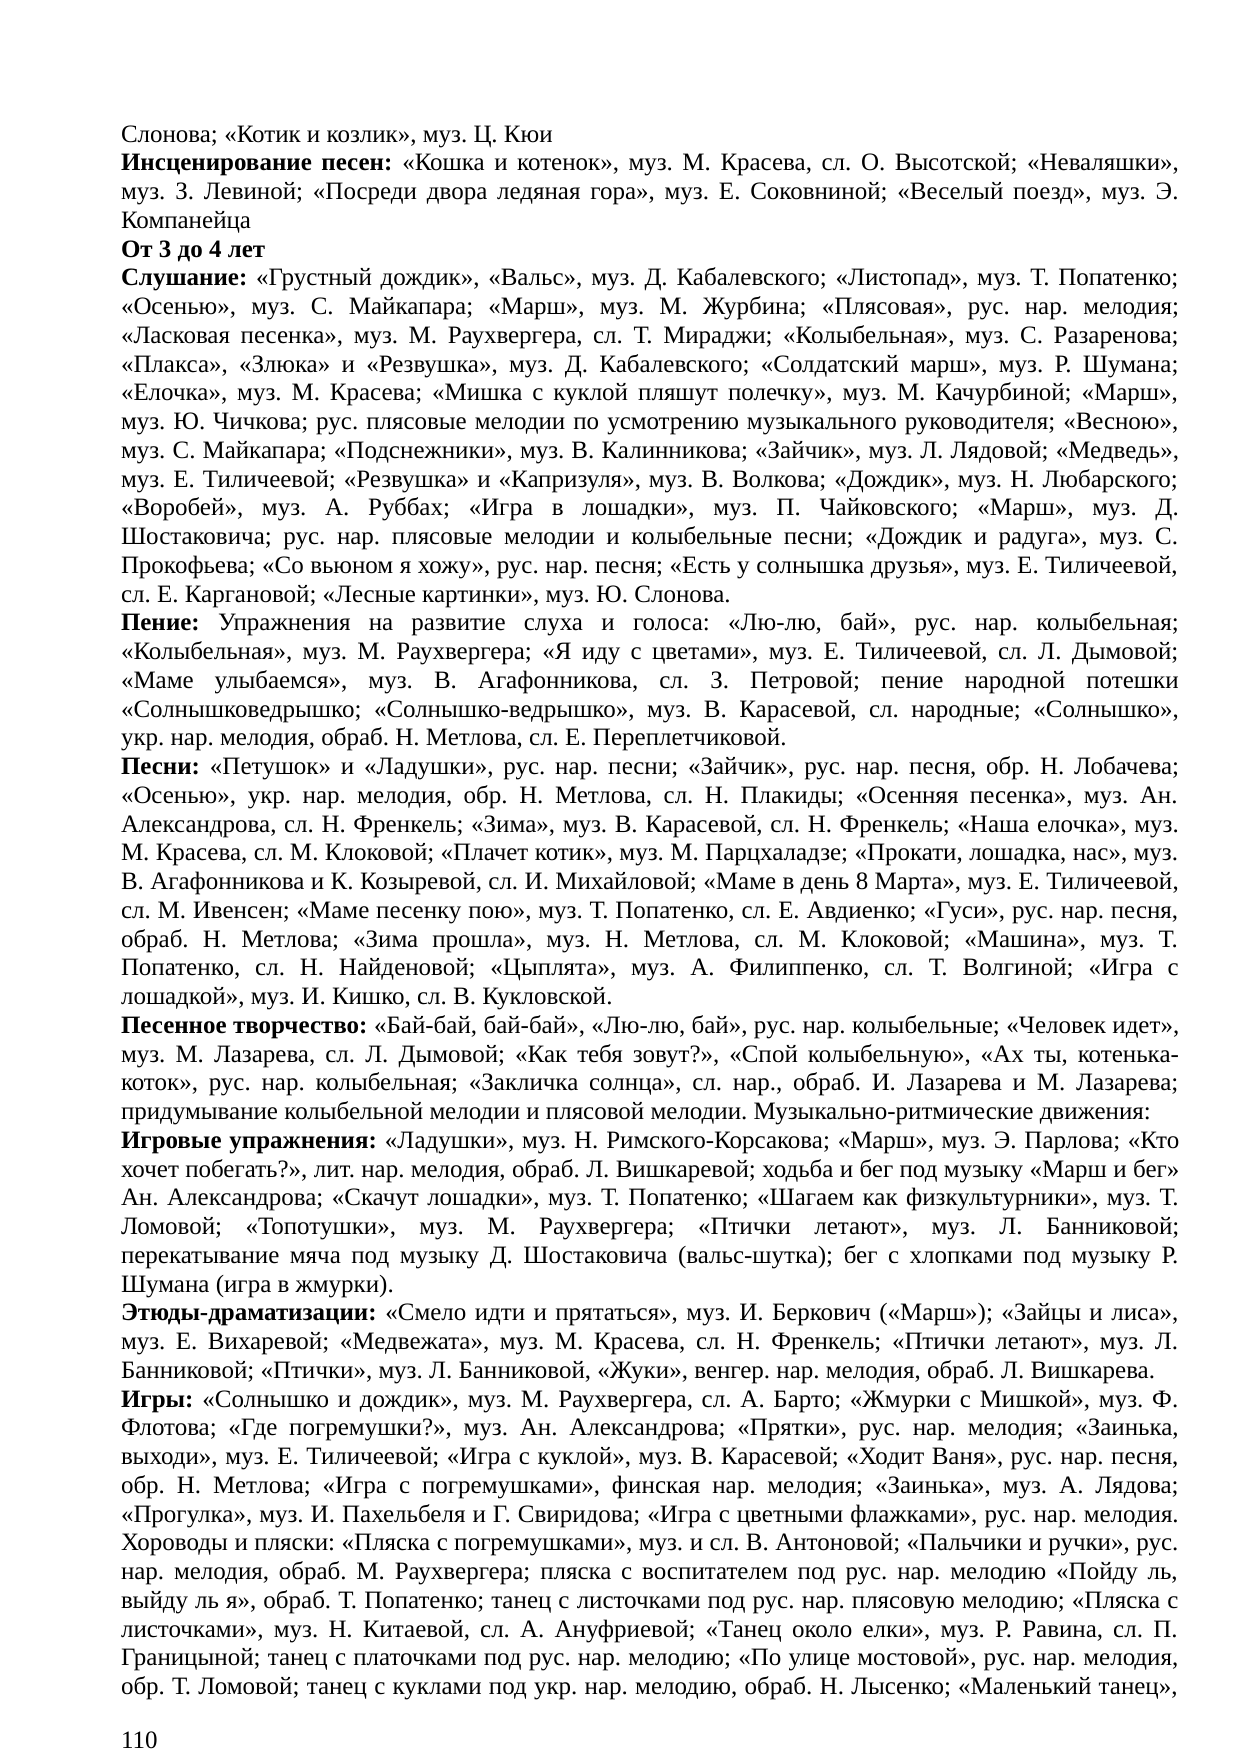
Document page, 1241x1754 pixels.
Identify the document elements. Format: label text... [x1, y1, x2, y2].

text Слонова; «Котик и козлик», муз. Ц. Кюи [121, 119, 1180, 147]
text Инсценирование песен: «Кошка и котенок», муз. М. Красева, сл. О. Высотской; «Неваляшки», муз. З. Левиной; «Посреди двора ледяная гора», муз. Е. Соковниной; «Веселый поезд», муз. Э. Компанейца [121, 147, 1180, 234]
text От 3 до 4 лет [121, 234, 1180, 262]
text Пение: Упражнения на развитие слуха и голоса: «Лю-лю, бай», рус. нар. колыбельная; «Колыбельная», муз. М. Раухвергера; «Я иду с цветами», муз. Е. Тиличеевой, сл. Л. Дымовой; «Маме улыбаемся», муз. В. Агафонникова, сл. З. Петровой; пение народной потешки «Солнышковедрышко; «Солнышко-ведрышко», муз. В. Карасевой, сл. народные; «Солнышко», укр. нар. мелодия, обраб. Н. Метлова, сл. Е. Переплетчиковой. [121, 607, 1180, 751]
text Этюды-драматизации: «Смело идти и прятаться», муз. И. Беркович («Марш»); «Зайцы и лиса», муз. Е. Вихаревой; «Медвежата», муз. М. Красева, сл. Н. Френкель; «Птички летают», муз. Л. Банниковой; «Птички», муз. Л. Банниковой, «Жуки», венгер. нар. мелодия, обраб. Л. Вишкарева. [121, 1297, 1180, 1384]
text Песни: «Петушок» и «Ладушки», рус. нар. песни; «Зайчик», рус. нар. песня, обр. Н. Лобачева; «Осенью», укр. нар. мелодия, обр. Н. Метлова, сл. Н. Плакиды; «Осенняя песенка», муз. Ан. Александрова, сл. Н. Френкель; «Зима», муз. В. Карасевой, сл. Н. Френкель; «Наша елочка», муз. М. Красева, сл. М. Клоковой; «Плачет котик», муз. М. Парцхаладзе; «Прокати, лошадка, нас», муз. В. Агафонникова и К. Козыревой, сл. И. Михайловой; «Маме в день 8 Марта», муз. Е. Тиличеевой, сл. М. Ивенсен; «Маме песенку пою», муз. Т. Попатенко, сл. Е. Авдиенко; «Гуси», рус. нар. песня, обраб. Н. Метлова; «Зима прошла», муз. Н. Метлова, сл. М. Клоковой; «Машина», муз. Т. Попатенко, сл. Н. Найденовой; «Цыплята», муз. А. Филиппенко, сл. Т. Волгиной; «Игра с лошадкой», муз. И. Кишко, сл. В. Кукловской. [121, 751, 1180, 1010]
text Слушание: «Грустный дождик», «Вальс», муз. Д. Кабалевского; «Листопад», муз. Т. Попатенко; «Осенью», муз. С. Майкапара; «Марш», муз. М. Журбина; «Плясовая», рус. нар. мелодия; «Ласковая песенка», муз. М. Раухвергера, сл. Т. Мираджи; «Колыбельная», муз. С. Разаренова; «Плакса», «Злюка» и «Резвушка», муз. Д. Кабалевского; «Солдатский марш», муз. Р. Шумана; «Елочка», муз. М. Красева; «Мишка с куклой пляшут полечку», муз. М. Качурбиной; «Марш», муз. Ю. Чичкова; рус. плясовые мелодии по усмотрению музыкального руководителя; «Весною», муз. С. Майкапара; «Подснежники», муз. В. Калинникова; «Зайчик», муз. Л. Лядовой; «Медведь», муз. Е. Тиличеевой; «Резвушка» и «Капризуля», муз. В. Волкова; «Дождик», муз. Н. Любарского; «Воробей», муз. А. Руббах; «Игра в лошадки», муз. П. Чайковского; «Марш», муз. Д. Шостаковича; рус. нар. плясовые мелодии и колыбельные песни; «Дождик и радуга», муз. С. Прокофьева; «Со вьюном я хожу», рус. нар. песня; «Есть у солнышка друзья», муз. Е. Тиличеевой, сл. Е. Каргановой; «Лесные картинки», муз. Ю. Слонова. [121, 262, 1180, 607]
text Игры: «Солнышко и дождик», муз. М. Раухвергера, сл. А. Барто; «Жмурки с Мишкой», муз. Ф. Флотова; «Где погремушки?», муз. Ан. Александрова; «Прятки», рус. нар. мелодия; «Заинька, выходи», муз. Е. Тиличеевой; «Игра с куклой», муз. В. Карасевой; «Ходит Ваня», рус. нар. песня, обр. Н. Метлова; «Игра с погремушками», финская нар. мелодия; «Заинька», муз. А. Лядова; «Прогулка», муз. И. Пахельбеля и Г. Свиридова; «Игра с цветными флажками», рус. нар. мелодия. Хороводы и пляски: «Пляска с погремушками», муз. и сл. В. Антоновой; «Пальчики и ручки», рус. нар. мелодия, обраб. М. Раухвергера; пляска с воспитателем под рус. нар. мелодию «Пойду ль, выйду ль я», обраб. Т. Попатенко; танец с листочками под рус. нар. плясовую мелодию; «Пляска с листочками», муз. Н. Китаевой, сл. А. Ануфриевой; «Танец около елки», муз. Р. Равина, сл. П. Границыной; танец с платочками под рус. нар. мелодию; «По улице мостовой», рус. нар. мелодия, обр. Т. Ломовой; танец с куклами под укр. нар. мелодию, обраб. Н. Лысенко; «Маленький танец», [121, 1384, 1180, 1700]
text Песенное творчество: «Бай-бай, бай-бай», «Лю-лю, бай», рус. нар. колыбельные; «Человек идет», муз. М. Лазарева, сл. Л. Дымовой; «Как тебя зовут?», «Cпой колыбельную», «Ах ты, котенька-коток», рус. нар. колыбельная; «Закличка солнца», сл. нар., обраб. И. Лазарева и М. Лазарева; придумывание колыбельной мелодии и плясовой мелодии. Музыкально-ритмические движения: [121, 1010, 1180, 1125]
text Игровые упражнения: «Ладушки», муз. Н. Римского-Корсакова; «Марш», муз. Э. Парлова; «Кто хочет побегать?», лит. нар. мелодия, обраб. Л. Вишкаревой; ходьба и бег под музыку «Марш и бег» Ан. Александрова; «Скачут лошадки», муз. Т. Попатенко; «Шагаем как физкультурники», муз. Т. Ломовой; «Топотушки», муз. М. Раухвергера; «Птички летают», муз. Л. Банниковой; перекатывание мяча под музыку Д. Шостаковича (вальс-шутка); бег с хлопками под музыку Р. Шумана (игра в жмурки). [121, 1125, 1180, 1297]
